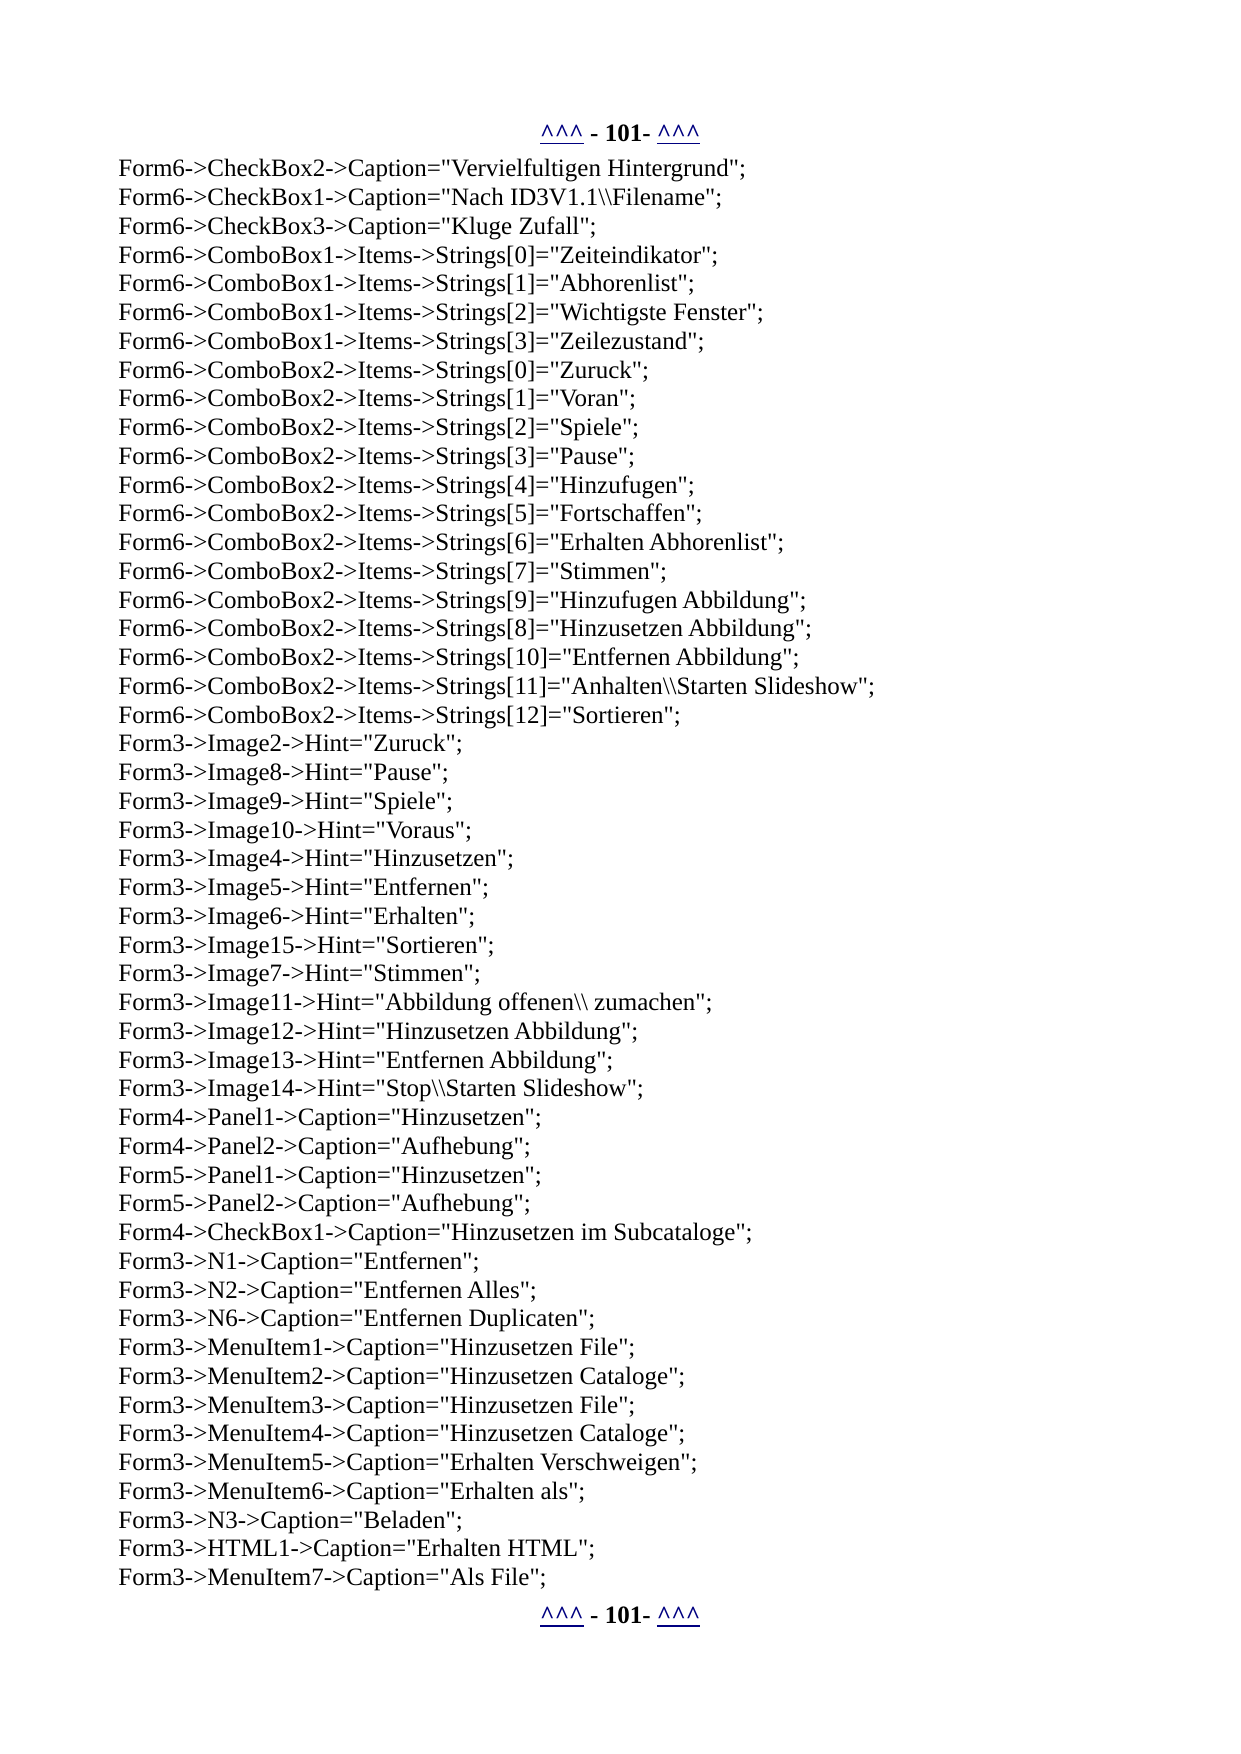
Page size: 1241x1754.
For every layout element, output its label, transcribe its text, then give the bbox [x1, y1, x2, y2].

text Form6->ComboBox2->Items->Strings[3]="Pause"; [118, 441, 1122, 470]
text Form3->Image14->Hint="Stop\\Starten Slideshow"; [118, 1073, 1122, 1102]
text Form3->Image4->Hint="Hinzusetzen"; [118, 843, 1122, 872]
text Form3->Image13->Hint="Entfernen Abbildung"; [118, 1045, 1122, 1073]
text Form3->Image9->Hint="Spiele"; [118, 786, 1122, 815]
text Form3->Image15->Hint="Sortieren"; [118, 930, 1122, 958]
text Form3->Image7->Hint="Stimmen"; [118, 958, 1122, 987]
text Form3->Image10->Hint="Voraus"; [118, 815, 1122, 843]
text Form6->ComboBox2->Items->Strings[8]="Hinzusetzen Abbildung"; [118, 613, 1122, 642]
text Form6->ComboBox1->Items->Strings[0]="Zeiteindikator"; [118, 240, 1122, 268]
text Form4->Panel1->Caption="Hinzusetzen"; [118, 1102, 1122, 1131]
text Form3->Image2->Hint="Zuruck"; [118, 728, 1122, 757]
text Form3->MenuItem6->Caption="Erhalten als"; [118, 1476, 1122, 1505]
text Form3->N3->Caption="Beladen"; [118, 1505, 1122, 1533]
text Form6->ComboBox2->Items->Strings[5]="Fortschaffen"; [118, 498, 1122, 527]
text Form3->N2->Caption="Entfernen Alles"; [118, 1275, 1122, 1303]
text Form6->ComboBox2->Items->Strings[4]="Hinzufugen"; [118, 470, 1122, 498]
text Form5->Panel1->Caption="Hinzusetzen"; [118, 1160, 1122, 1188]
text Form4->Panel2->Caption="Aufhebung"; [118, 1131, 1122, 1160]
text Form3->Image12->Hint="Hinzusetzen Abbildung"; [118, 1016, 1122, 1045]
text Form3->MenuItem4->Caption="Hinzusetzen Cataloge"; [118, 1418, 1122, 1447]
text Form3->MenuItem7->Caption="Als File"; [118, 1562, 1122, 1591]
text Form6->ComboBox1->Items->Strings[2]="Wichtigste Fenster"; [118, 297, 1122, 326]
text Form6->ComboBox2->Items->Strings[2]="Spiele"; [118, 412, 1122, 441]
text Form3->Image6->Hint="Erhalten"; [118, 901, 1122, 930]
text Form6->CheckBox1->Caption="Nach ID3V1.1\\Filename"; [118, 182, 1122, 211]
text Form6->ComboBox1->Items->Strings[3]="Zeilezustand"; [118, 326, 1122, 355]
text Form3->Image11->Hint="Abbildung offenen\\ zumachen"; [118, 987, 1122, 1016]
text Form6->ComboBox2->Items->Strings[12]="Sortieren"; [118, 700, 1122, 728]
text Form4->CheckBox1->Caption="Hinzusetzen im Subcataloge"; [118, 1217, 1122, 1246]
text Form6->ComboBox2->Items->Strings[7]="Stimmen"; [118, 556, 1122, 585]
text Form6->CheckBox2->Caption="Vervielfultigen Hintergrund"; [118, 153, 1122, 182]
text Form3->MenuItem1->Caption="Hinzusetzen File"; [118, 1332, 1122, 1361]
text Form6->ComboBox2->Items->Strings[10]="Entfernen Abbildung"; [118, 642, 1122, 671]
text Form3->MenuItem2->Caption="Hinzusetzen Cataloge"; [118, 1361, 1122, 1390]
text Form3->N1->Caption="Entfernen"; [118, 1246, 1122, 1275]
text Form3->MenuItem5->Caption="Erhalten Verschweigen"; [118, 1447, 1122, 1476]
text Form6->CheckBox3->Caption="Kluge Zufall"; [118, 211, 1122, 240]
text Form6->ComboBox2->Items->Strings[0]="Zuruck"; [118, 355, 1122, 383]
text Form3->Image8->Hint="Pause"; [118, 757, 1122, 786]
text Form6->ComboBox2->Items->Strings[9]="Hinzufugen Abbildung"; [118, 585, 1122, 613]
text Form6->ComboBox2->Items->Strings[6]="Erhalten Abhorenlist"; [118, 527, 1122, 556]
text Form3->N6->Caption="Entfernen Duplicaten"; [118, 1303, 1122, 1332]
text Form6->ComboBox2->Items->Strings[11]="Anhalten\\Starten Slideshow"; [118, 671, 1122, 700]
text Form6->ComboBox1->Items->Strings[1]="Abhorenlist"; [118, 268, 1122, 297]
text Form6->ComboBox2->Items->Strings[1]="Voran"; [118, 383, 1122, 412]
text Form3->MenuItem3->Caption="Hinzusetzen File"; [118, 1390, 1122, 1418]
text Form5->Panel2->Caption="Aufhebung"; [118, 1188, 1122, 1217]
text Form3->Image5->Hint="Entfernen"; [118, 872, 1122, 901]
text Form3->HTML1->Caption="Erhalten HTML"; [118, 1533, 1122, 1562]
